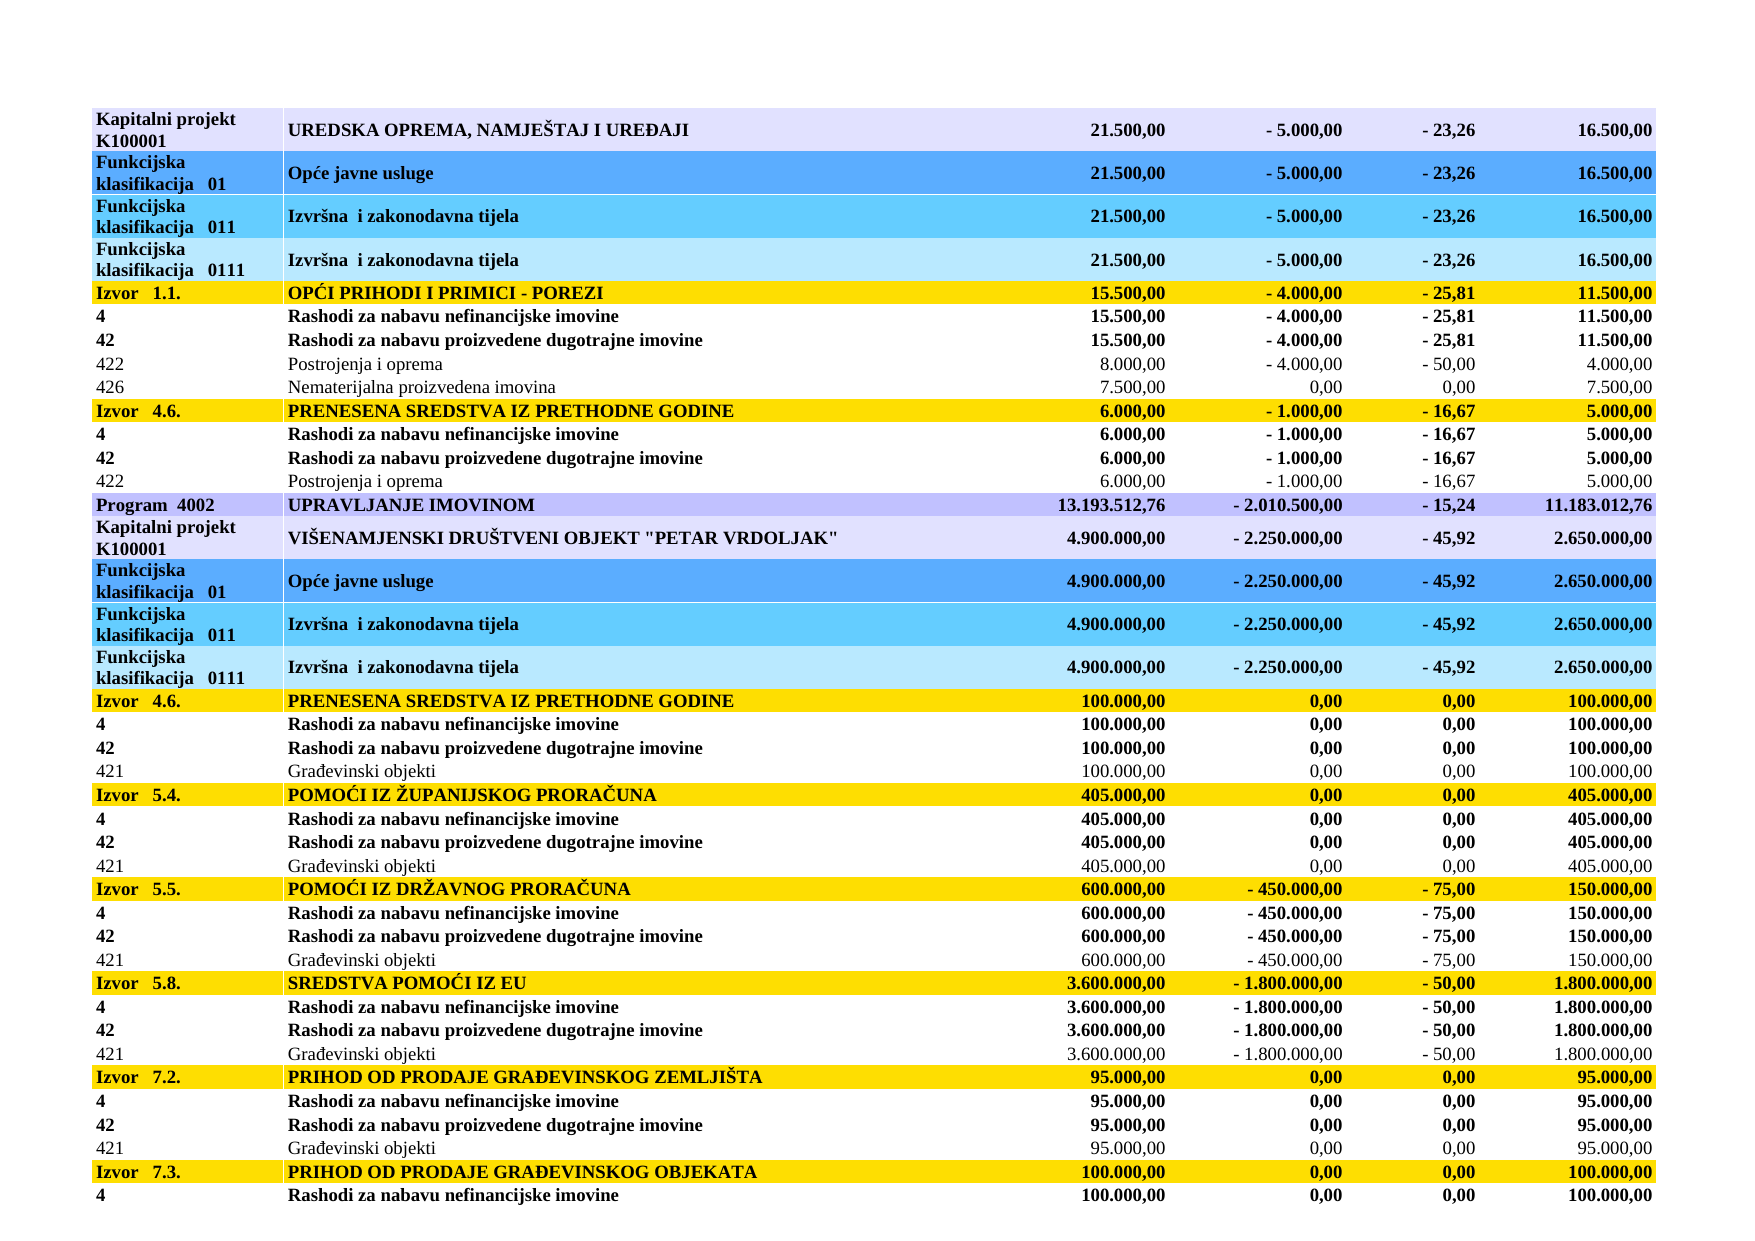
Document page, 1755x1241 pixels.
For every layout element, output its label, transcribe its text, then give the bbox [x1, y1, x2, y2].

table_cell 0,00 [1169, 1160, 1346, 1183]
table_cell 3.600.000,00 [992, 995, 1169, 1018]
table_cell 2.650.000,00 [1479, 603, 1656, 646]
table_cell 405.000,00 [1479, 854, 1656, 877]
table_cell 5.000,00 [1479, 469, 1656, 493]
table_cell Rashodi za nabavu proizvedene dugotrajne imovine [284, 446, 992, 469]
table_cell 4.900.000,00 [992, 646, 1169, 689]
table_cell - 1.800.000,00 [1169, 971, 1346, 995]
table_cell 42 [92, 446, 283, 469]
table_cell 15.500,00 [992, 328, 1169, 351]
table_cell PRIHOD OD PRODAJE GRAĐEVINSKOG OBJEKATA [284, 1160, 992, 1183]
table_cell - 45,92 [1346, 559, 1479, 602]
table_cell - 50,00 [1346, 351, 1479, 375]
table_cell 15.500,00 [992, 304, 1169, 328]
table_cell Izvor 7.2. [92, 1065, 283, 1089]
table_cell 6.000,00 [992, 399, 1169, 422]
table_cell 95.000,00 [992, 1113, 1169, 1136]
table_cell 42 [92, 328, 283, 351]
table_cell - 23,26 [1346, 195, 1479, 238]
table_cell 3.600.000,00 [992, 971, 1169, 995]
table_cell 100.000,00 [1479, 689, 1656, 712]
table_cell 100.000,00 [992, 689, 1169, 712]
table_cell 13.193.512,76 [992, 493, 1169, 516]
table_cell 0,00 [1169, 375, 1346, 398]
table_cell 16.500,00 [1479, 238, 1656, 281]
table_cell - 1.000,00 [1169, 422, 1346, 446]
table_cell 6.000,00 [992, 446, 1169, 469]
table_cell 100.000,00 [992, 712, 1169, 736]
table_cell 4 [92, 995, 283, 1018]
table_cell 0,00 [1169, 689, 1346, 712]
table_cell 421 [92, 1136, 283, 1159]
table_cell Postrojenja i oprema [284, 351, 992, 375]
table_cell 21.500,00 [992, 238, 1169, 281]
table_cell 95.000,00 [1479, 1136, 1656, 1159]
table_cell 42 [92, 736, 283, 759]
table_cell Opće javne usluge [284, 151, 992, 194]
table_cell 0,00 [1346, 854, 1479, 877]
table_cell 0,00 [1346, 830, 1479, 853]
table_cell - 1.000,00 [1169, 399, 1346, 422]
table_cell - 25,81 [1346, 281, 1479, 304]
table_cell 100.000,00 [992, 736, 1169, 759]
table_cell Građevinski objekti [284, 948, 992, 971]
table_cell 42 [92, 924, 283, 948]
table_cell Kapitalni projekt K100001 [92, 516, 283, 559]
table_cell UPRAVLJANJE IMOVINOM [284, 493, 992, 516]
table_cell Građevinski objekti [284, 854, 992, 877]
table_cell - 450.000,00 [1169, 948, 1346, 971]
table_cell 3.600.000,00 [992, 1018, 1169, 1042]
table_cell - 23,26 [1346, 238, 1479, 281]
table_cell POMOĆI IZ DRŽAVNOG PRORAČUNA [284, 877, 992, 901]
table_cell 4.900.000,00 [992, 603, 1169, 646]
table_cell Funkcijska klasifikacija 01 [92, 151, 283, 194]
table_cell Rashodi za nabavu nefinancijske imovine [284, 806, 992, 830]
table_cell 600.000,00 [992, 901, 1169, 924]
table_cell - 450.000,00 [1169, 877, 1346, 901]
table_cell 1.800.000,00 [1479, 971, 1656, 995]
table_cell 4 [92, 901, 283, 924]
table_cell Građevinski objekti [284, 1042, 992, 1065]
table_cell 405.000,00 [992, 830, 1169, 853]
table_cell Rashodi za nabavu nefinancijske imovine [284, 712, 992, 736]
table_cell 11.500,00 [1479, 328, 1656, 351]
table_cell 150.000,00 [1479, 877, 1656, 901]
table_cell - 50,00 [1346, 1042, 1479, 1065]
table_cell 600.000,00 [992, 877, 1169, 901]
table_cell 0,00 [1169, 854, 1346, 877]
table_cell 405.000,00 [1479, 830, 1656, 853]
table_cell 21.500,00 [992, 108, 1169, 151]
table_cell - 4.000,00 [1169, 328, 1346, 351]
table_cell Građevinski objekti [284, 1136, 992, 1159]
table_cell 2.650.000,00 [1479, 559, 1656, 602]
table_cell Izvor 5.5. [92, 877, 283, 901]
table_cell 95.000,00 [992, 1136, 1169, 1159]
table_cell 2.650.000,00 [1479, 646, 1656, 689]
table_cell - 5.000,00 [1169, 108, 1346, 151]
table_cell Rashodi za nabavu proizvedene dugotrajne imovine [284, 830, 992, 853]
table_cell Izvor 4.6. [92, 689, 283, 712]
table_cell 150.000,00 [1479, 901, 1656, 924]
table_cell 11.500,00 [1479, 281, 1656, 304]
table_cell Funkcijska klasifikacija 0111 [92, 646, 283, 689]
table_cell Izvršna i zakonodavna tijela [284, 646, 992, 689]
table_cell 600.000,00 [992, 948, 1169, 971]
table_cell Građevinski objekti [284, 759, 992, 783]
table_cell 100.000,00 [992, 759, 1169, 783]
table_cell - 450.000,00 [1169, 924, 1346, 948]
table_cell 0,00 [1346, 689, 1479, 712]
table_cell 405.000,00 [1479, 806, 1656, 830]
table_cell 95.000,00 [1479, 1089, 1656, 1112]
table_cell 405.000,00 [1479, 783, 1656, 806]
table_cell 100.000,00 [1479, 1183, 1656, 1207]
table_cell Program 4002 [92, 493, 283, 516]
table_cell Izvor 5.4. [92, 783, 283, 806]
table_cell 3.600.000,00 [992, 1042, 1169, 1065]
table_cell - 1.000,00 [1169, 446, 1346, 469]
table_cell 422 [92, 469, 283, 493]
table_cell - 5.000,00 [1169, 238, 1346, 281]
table_cell 4.900.000,00 [992, 559, 1169, 602]
table_cell - 1.800.000,00 [1169, 995, 1346, 1018]
table_cell 100.000,00 [1479, 736, 1656, 759]
table_cell - 16,67 [1346, 399, 1479, 422]
table_cell - 2.250.000,00 [1169, 603, 1346, 646]
table_cell 0,00 [1346, 1160, 1479, 1183]
table_cell - 2.250.000,00 [1169, 646, 1346, 689]
table_cell 0,00 [1169, 759, 1346, 783]
table_cell 0,00 [1169, 1089, 1346, 1112]
table_cell 1.800.000,00 [1479, 1018, 1656, 1042]
table_cell - 75,00 [1346, 948, 1479, 971]
table_cell 0,00 [1346, 759, 1479, 783]
table_cell - 50,00 [1346, 971, 1479, 995]
table_cell Rashodi za nabavu proizvedene dugotrajne imovine [284, 736, 992, 759]
table_cell - 45,92 [1346, 603, 1479, 646]
table_cell - 2.250.000,00 [1169, 559, 1346, 602]
table_cell 11.183.012,76 [1479, 493, 1656, 516]
table_cell SREDSTVA POMOĆI IZ EU [284, 971, 992, 995]
table_cell 0,00 [1346, 712, 1479, 736]
table_cell 426 [92, 375, 283, 398]
table_cell Izvor 4.6. [92, 399, 283, 422]
table_cell 42 [92, 830, 283, 853]
table_cell 6.000,00 [992, 469, 1169, 493]
table_cell Izvršna i zakonodavna tijela [284, 238, 992, 281]
table_cell 4 [92, 712, 283, 736]
table_cell Rashodi za nabavu nefinancijske imovine [284, 995, 992, 1018]
table_cell 405.000,00 [992, 783, 1169, 806]
table_cell 0,00 [1169, 1065, 1346, 1089]
table_cell 2.650.000,00 [1479, 516, 1656, 559]
table_cell Izvor 1.1. [92, 281, 283, 304]
table_cell 15.500,00 [992, 281, 1169, 304]
table_cell 16.500,00 [1479, 195, 1656, 238]
table_cell 0,00 [1346, 375, 1479, 398]
table_cell Rashodi za nabavu nefinancijske imovine [284, 304, 992, 328]
table_cell 95.000,00 [1479, 1113, 1656, 1136]
table_cell - 15,24 [1346, 493, 1479, 516]
table_cell 21.500,00 [992, 151, 1169, 194]
table_cell - 1.800.000,00 [1169, 1018, 1346, 1042]
table_cell 4.900.000,00 [992, 516, 1169, 559]
table_cell 421 [92, 948, 283, 971]
table_cell - 25,81 [1346, 304, 1479, 328]
table_cell Rashodi za nabavu proizvedene dugotrajne imovine [284, 1018, 992, 1042]
table_cell - 4.000,00 [1169, 351, 1346, 375]
table_cell Izvor 7.3. [92, 1160, 283, 1183]
table_cell - 23,26 [1346, 108, 1479, 151]
table_cell - 25,81 [1346, 328, 1479, 351]
table_cell - 1.000,00 [1169, 469, 1346, 493]
table_cell 4 [92, 806, 283, 830]
table_cell - 4.000,00 [1169, 304, 1346, 328]
table_cell 0,00 [1346, 736, 1479, 759]
table_cell 6.000,00 [992, 422, 1169, 446]
table_cell - 450.000,00 [1169, 901, 1346, 924]
table_cell 100.000,00 [1479, 1160, 1656, 1183]
table_cell - 75,00 [1346, 901, 1479, 924]
table_cell PRENESENA SREDSTVA IZ PRETHODNE GODINE [284, 399, 992, 422]
table_cell 16.500,00 [1479, 151, 1656, 194]
table_cell 150.000,00 [1479, 948, 1656, 971]
table_cell Rashodi za nabavu nefinancijske imovine [284, 1089, 992, 1112]
table_cell - 5.000,00 [1169, 151, 1346, 194]
table_cell 0,00 [1346, 1183, 1479, 1207]
table_cell 11.500,00 [1479, 304, 1656, 328]
table_cell 0,00 [1169, 830, 1346, 853]
table_cell 21.500,00 [992, 195, 1169, 238]
table_cell Postrojenja i oprema [284, 469, 992, 493]
table_cell 405.000,00 [992, 854, 1169, 877]
table_cell 8.000,00 [992, 351, 1169, 375]
table_cell Rashodi za nabavu nefinancijske imovine [284, 422, 992, 446]
table_cell Rashodi za nabavu proizvedene dugotrajne imovine [284, 328, 992, 351]
table_cell 7.500,00 [1479, 375, 1656, 398]
table_cell Rashodi za nabavu nefinancijske imovine [284, 901, 992, 924]
table_cell - 5.000,00 [1169, 195, 1346, 238]
table_cell 42 [92, 1018, 283, 1042]
table_cell - 2.250.000,00 [1169, 516, 1346, 559]
table_cell 422 [92, 351, 283, 375]
table_cell 0,00 [1169, 1113, 1346, 1136]
table_cell PRENESENA SREDSTVA IZ PRETHODNE GODINE [284, 689, 992, 712]
table_cell 4 [92, 1089, 283, 1112]
table_cell 1.800.000,00 [1479, 995, 1656, 1018]
table_cell - 1.800.000,00 [1169, 1042, 1346, 1065]
table_cell - 45,92 [1346, 646, 1479, 689]
table_cell - 75,00 [1346, 877, 1479, 901]
table_cell Opće javne usluge [284, 559, 992, 602]
table_cell 42 [92, 1113, 283, 1136]
table_cell 4 [92, 304, 283, 328]
table_cell - 50,00 [1346, 995, 1479, 1018]
table_cell 5.000,00 [1479, 422, 1656, 446]
table_cell 0,00 [1346, 806, 1479, 830]
table_cell POMOĆI IZ ŽUPANIJSKOG PRORAČUNA [284, 783, 992, 806]
table_cell OPĆI PRIHODI I PRIMICI - POREZI [284, 281, 992, 304]
table_cell Funkcijska klasifikacija 011 [92, 195, 283, 238]
table_cell 100.000,00 [1479, 759, 1656, 783]
table_cell 7.500,00 [992, 375, 1169, 398]
table_cell Izvor 5.8. [92, 971, 283, 995]
table_cell 4 [92, 1183, 283, 1207]
table_cell Funkcijska klasifikacija 0111 [92, 238, 283, 281]
table_cell 5.000,00 [1479, 446, 1656, 469]
table_cell Izvršna i zakonodavna tijela [284, 195, 992, 238]
table_cell - 23,26 [1346, 151, 1479, 194]
table_cell - 50,00 [1346, 1018, 1479, 1042]
table_cell 0,00 [1169, 806, 1346, 830]
table_cell 100.000,00 [992, 1183, 1169, 1207]
table_cell 4.000,00 [1479, 351, 1656, 375]
table_cell VIŠENAMJENSKI DRUŠTVENI OBJEKT "PETAR VRDOLJAK" [284, 516, 992, 559]
table_cell 100.000,00 [1479, 712, 1656, 736]
table_cell 1.800.000,00 [1479, 1042, 1656, 1065]
table_cell Rashodi za nabavu proizvedene dugotrajne imovine [284, 1113, 992, 1136]
table_cell 421 [92, 854, 283, 877]
table_cell 405.000,00 [992, 806, 1169, 830]
table_cell 0,00 [1346, 1136, 1479, 1159]
table_cell 0,00 [1169, 783, 1346, 806]
table_cell Rashodi za nabavu nefinancijske imovine [284, 1183, 992, 1207]
table_cell 0,00 [1169, 1183, 1346, 1207]
table_cell 95.000,00 [1479, 1065, 1656, 1089]
table_cell - 75,00 [1346, 924, 1479, 948]
table_cell 0,00 [1346, 1089, 1479, 1112]
table_cell PRIHOD OD PRODAJE GRAĐEVINSKOG ZEMLJIŠTA [284, 1065, 992, 1089]
table_cell UREDSKA OPREMA, NAMJEŠTAJ I UREĐAJI [284, 108, 992, 151]
table_cell 0,00 [1169, 1136, 1346, 1159]
table_cell 100.000,00 [992, 1160, 1169, 1183]
table_cell Nematerijalna proizvedena imovina [284, 375, 992, 398]
table_cell - 2.010.500,00 [1169, 493, 1346, 516]
table_cell - 45,92 [1346, 516, 1479, 559]
table_cell 95.000,00 [992, 1065, 1169, 1089]
table_cell - 16,67 [1346, 446, 1479, 469]
table_cell - 16,67 [1346, 469, 1479, 493]
table_cell 5.000,00 [1479, 399, 1656, 422]
table_cell 0,00 [1346, 783, 1479, 806]
table_cell 0,00 [1169, 736, 1346, 759]
table_cell Rashodi za nabavu proizvedene dugotrajne imovine [284, 924, 992, 948]
table_cell 0,00 [1169, 712, 1346, 736]
table_cell 0,00 [1346, 1065, 1479, 1089]
table_cell 600.000,00 [992, 924, 1169, 948]
table_cell 0,00 [1346, 1113, 1479, 1136]
table_cell 95.000,00 [992, 1089, 1169, 1112]
table_cell Izvršna i zakonodavna tijela [284, 603, 992, 646]
table_cell 150.000,00 [1479, 924, 1656, 948]
table_cell 4 [92, 422, 283, 446]
table_cell 421 [92, 759, 283, 783]
table_cell Funkcijska klasifikacija 011 [92, 603, 283, 646]
table_cell 16.500,00 [1479, 108, 1656, 151]
table_cell Funkcijska klasifikacija 01 [92, 559, 283, 602]
table_cell Kapitalni projekt K100001 [92, 108, 283, 151]
table_cell - 16,67 [1346, 422, 1479, 446]
table_cell - 4.000,00 [1169, 281, 1346, 304]
table_cell 421 [92, 1042, 283, 1065]
